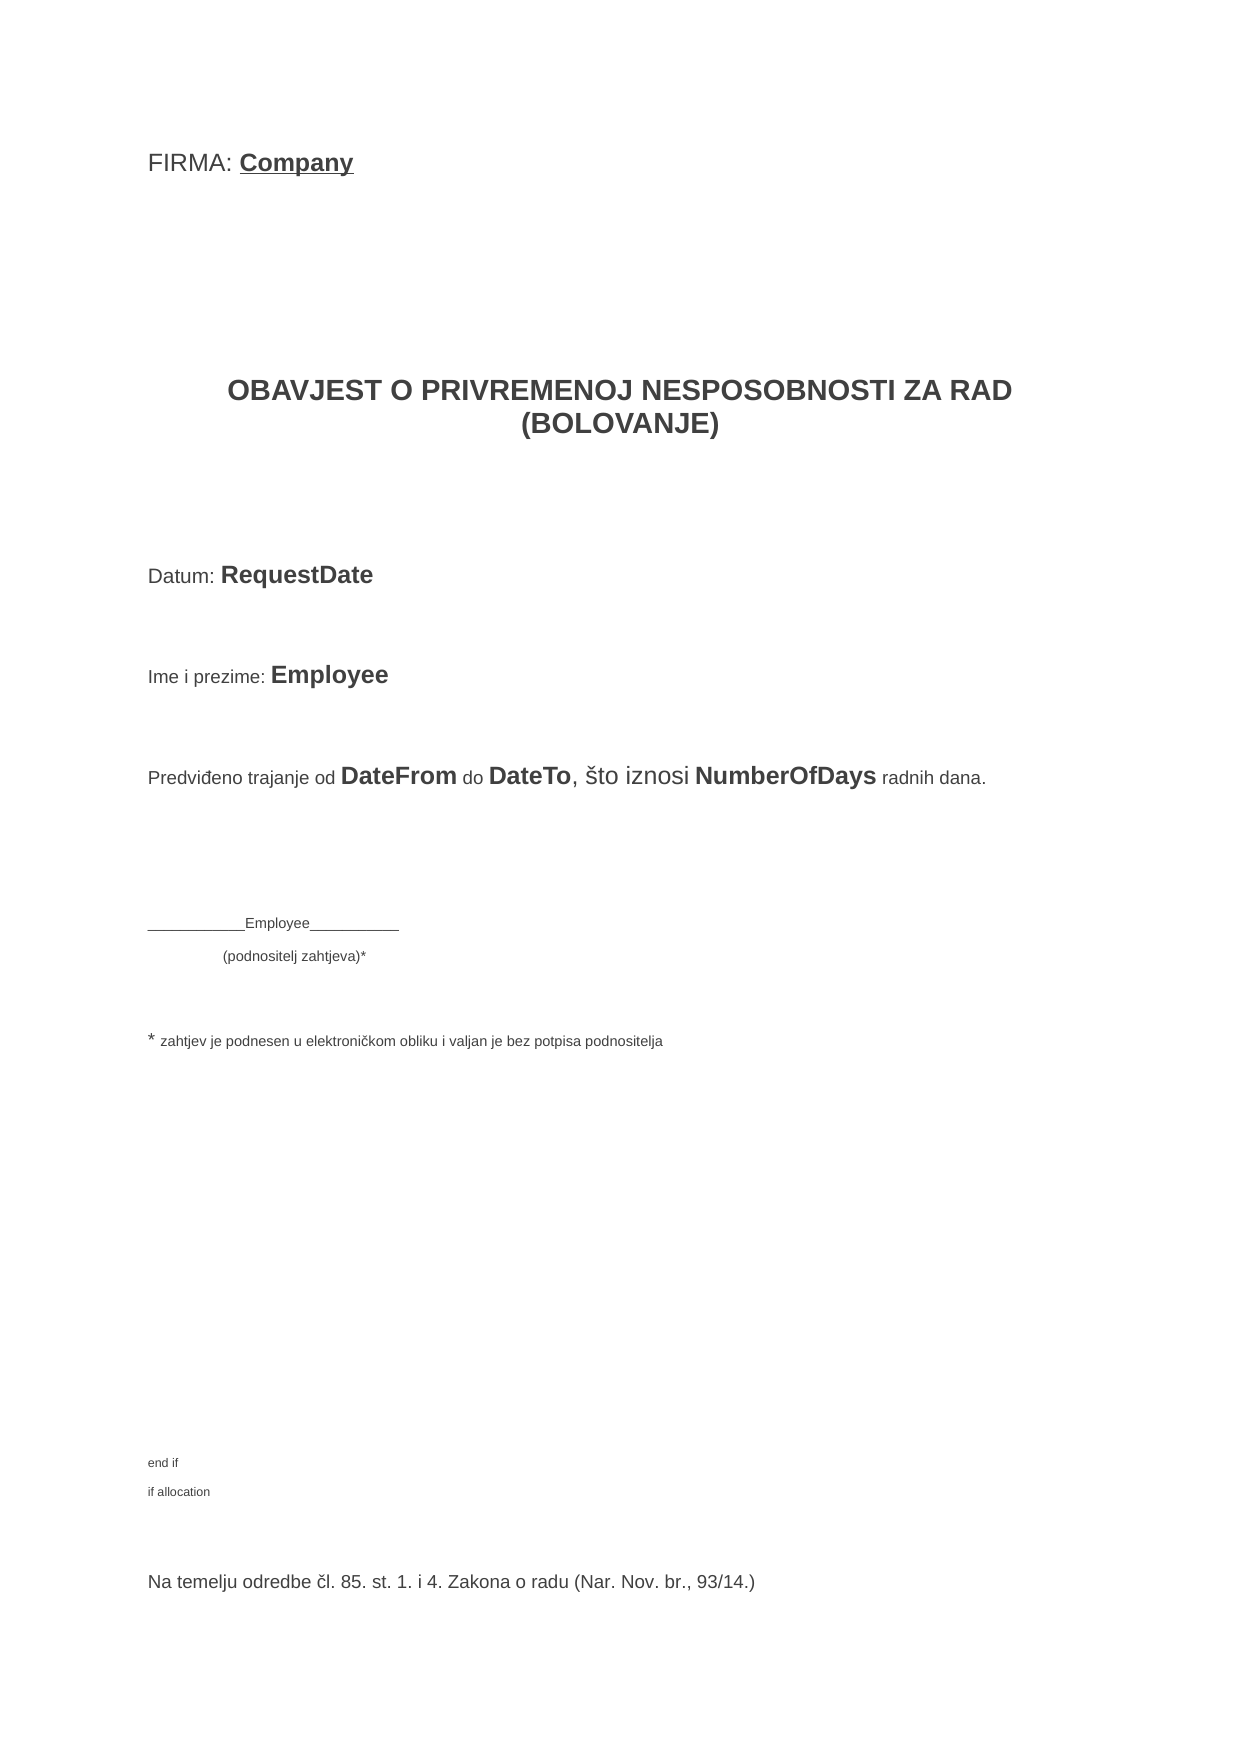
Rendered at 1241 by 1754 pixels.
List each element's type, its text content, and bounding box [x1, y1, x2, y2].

text (podnositelj zahtjeva)* [148, 948, 1093, 964]
text Predviđeno trajanje od DateFrom do DateTo, što iznosi NumberOfDays radnih dana. [148, 761, 1093, 790]
text Datum: RequestDate [148, 560, 1093, 588]
text * zahtjev je podnesen u elektroničkom obliku i valjan je bez potpisa podnositelja [148, 1029, 1093, 1051]
text (BOLOVANJE) [148, 406, 1093, 440]
text FIRMA: Company [148, 148, 1093, 176]
text Ime i prezime: Employee [148, 660, 1093, 689]
text if allocation [148, 1484, 1093, 1499]
text end if [148, 1456, 1093, 1470]
text ____________Employee___________ [148, 914, 1093, 931]
text OBAVJEST O PRIVREMENOJ NESPOSOBNOSTI ZA RAD [148, 373, 1093, 406]
text Na temelju odredbe čl. 85. st. 1. i 4. Zakona o radu (Nar. Nov. br., 93/14.) [148, 1571, 1093, 1592]
